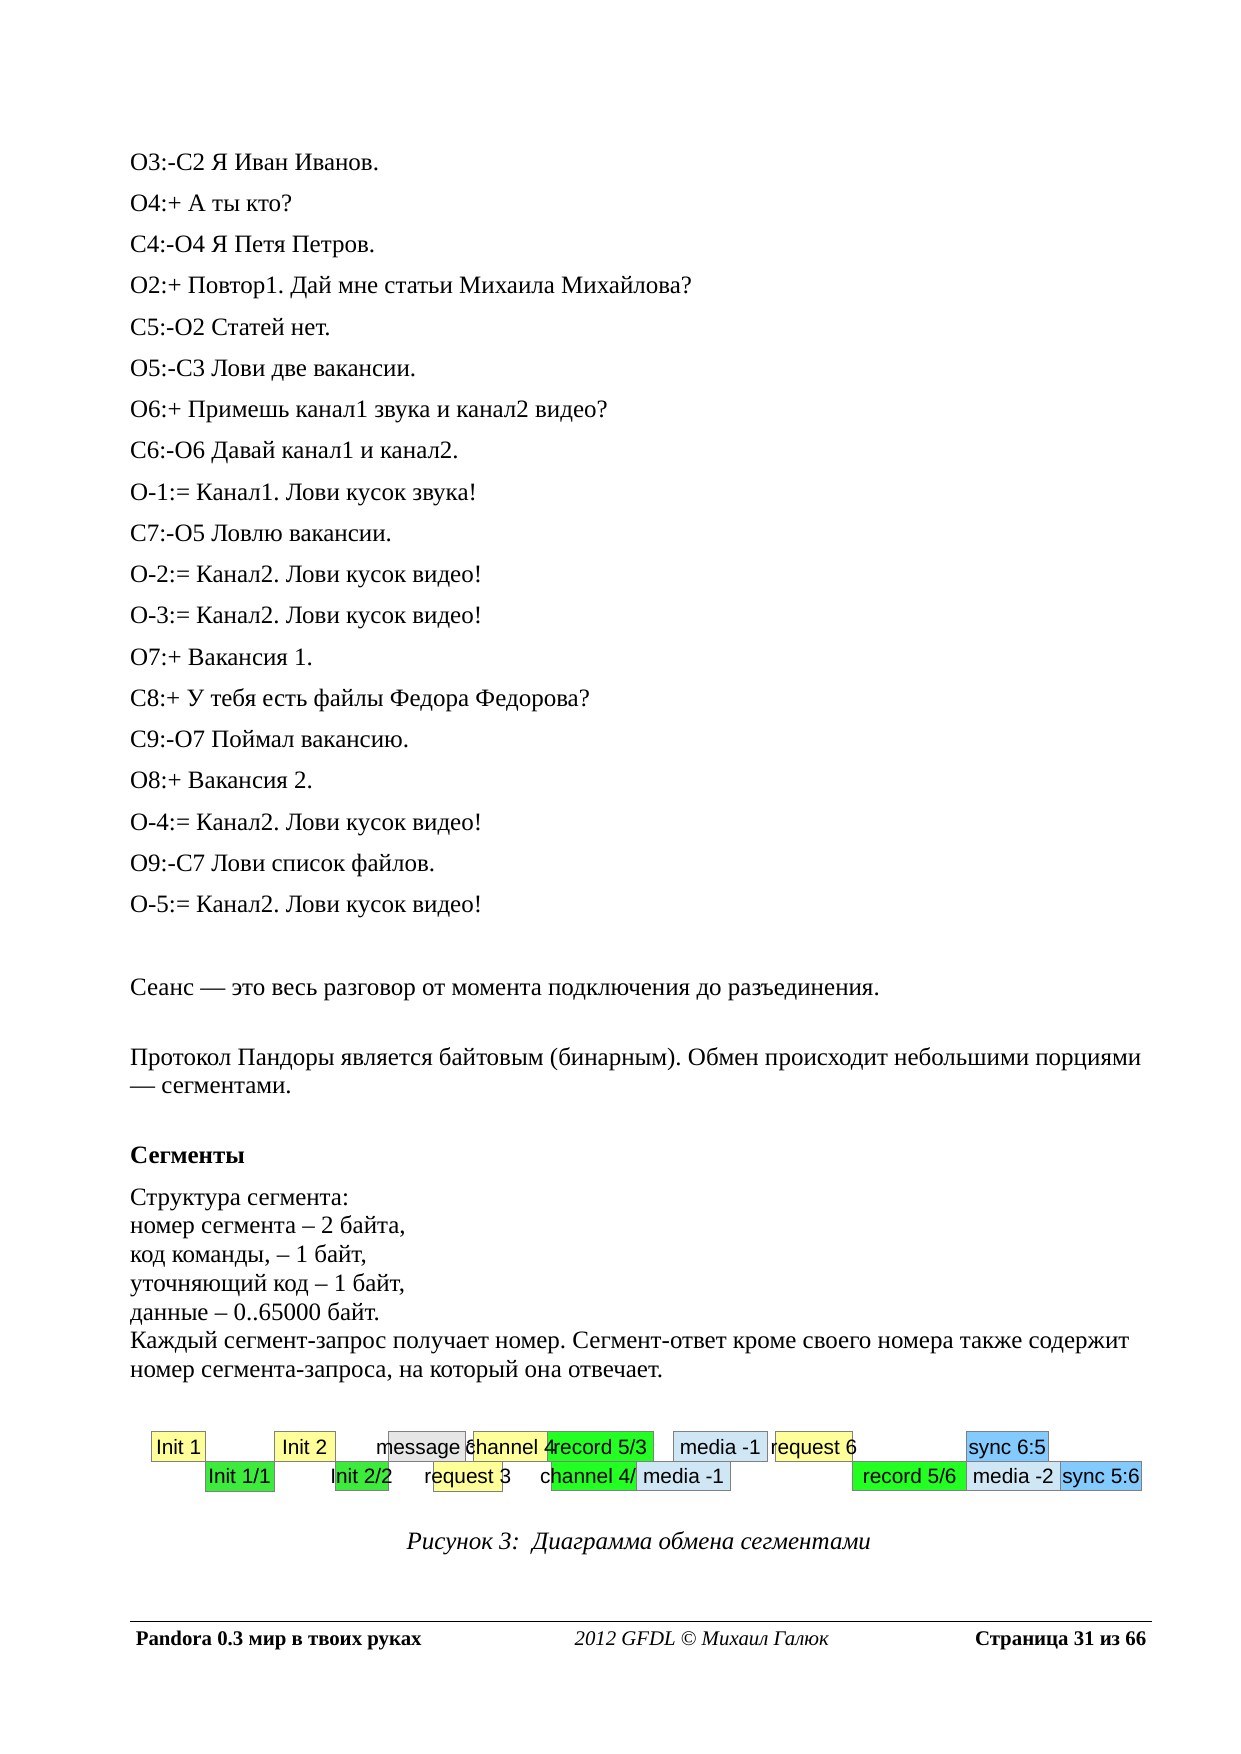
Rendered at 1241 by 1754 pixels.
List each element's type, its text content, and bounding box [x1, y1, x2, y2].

text О4:+ А ты кто? [130, 188, 1152, 217]
text О7:+ Вакансия 1. [130, 642, 1152, 671]
text О5:-С3 Лови две вакансии. [130, 353, 1152, 382]
text Протокол Пандоры является байтовым (бинарным). Обмен происходит небольшими порциями — сегментами. [130, 1042, 1152, 1099]
text данные – 0..65000 байт. [130, 1297, 1152, 1326]
text Каждый сегмент-запрос получает номер. Сегмент-ответ кроме своего номера также содержит номер сегмента-запроса, на который она отвечает. [130, 1326, 1152, 1383]
text С4:-О4 Я Петя Петров. [130, 229, 1152, 258]
text С6:-О6 Давай канал1 и канал2. [130, 436, 1152, 464]
text О2:+ Повтор1. Дай мне статьи Михаила Михайлова? [130, 271, 1152, 299]
text О8:+ Вакансия 2. [130, 766, 1152, 794]
text О-5:= Канал2. Лови кусок видео! [130, 889, 1152, 918]
text О3:-С2 Я Иван Иванов. [130, 147, 1152, 176]
text О-4:= Канал2. Лови кусок видео! [130, 807, 1152, 836]
text С8:+ У тебя есть файлы Федора Федорова? [130, 683, 1152, 712]
text О-3:= Канал2. Лови кусок видео! [130, 601, 1152, 629]
text Структура сегмента: [130, 1182, 1152, 1211]
text уточняющий код – 1 байт, [130, 1268, 1152, 1297]
text С9:-О7 Поймал вакансию. [130, 724, 1152, 753]
text О6:+ Примешь канал1 звука и канал2 видео? [130, 394, 1152, 423]
text С7:-O5 Ловлю вакансии. [130, 518, 1152, 547]
text С5:-О2 Статей нет. [130, 312, 1152, 341]
text Сеанс — это весь разговор от момента подключения до разъединения. [130, 972, 1152, 1001]
text номер сегмента – 2 байта, [130, 1211, 1152, 1239]
text О9:-С7 Лови список файлов. [130, 848, 1152, 877]
text О-1:= Канал1. Лови кусок звука! [130, 477, 1152, 506]
text О-2:= Канал2. Лови кусок видео! [130, 559, 1152, 588]
text Сегменты [130, 1141, 1152, 1169]
text Рисунок 3: Диаграмма обмена сегментами [127, 1526, 1152, 1555]
text код команды, – 1 байт, [130, 1239, 1152, 1268]
